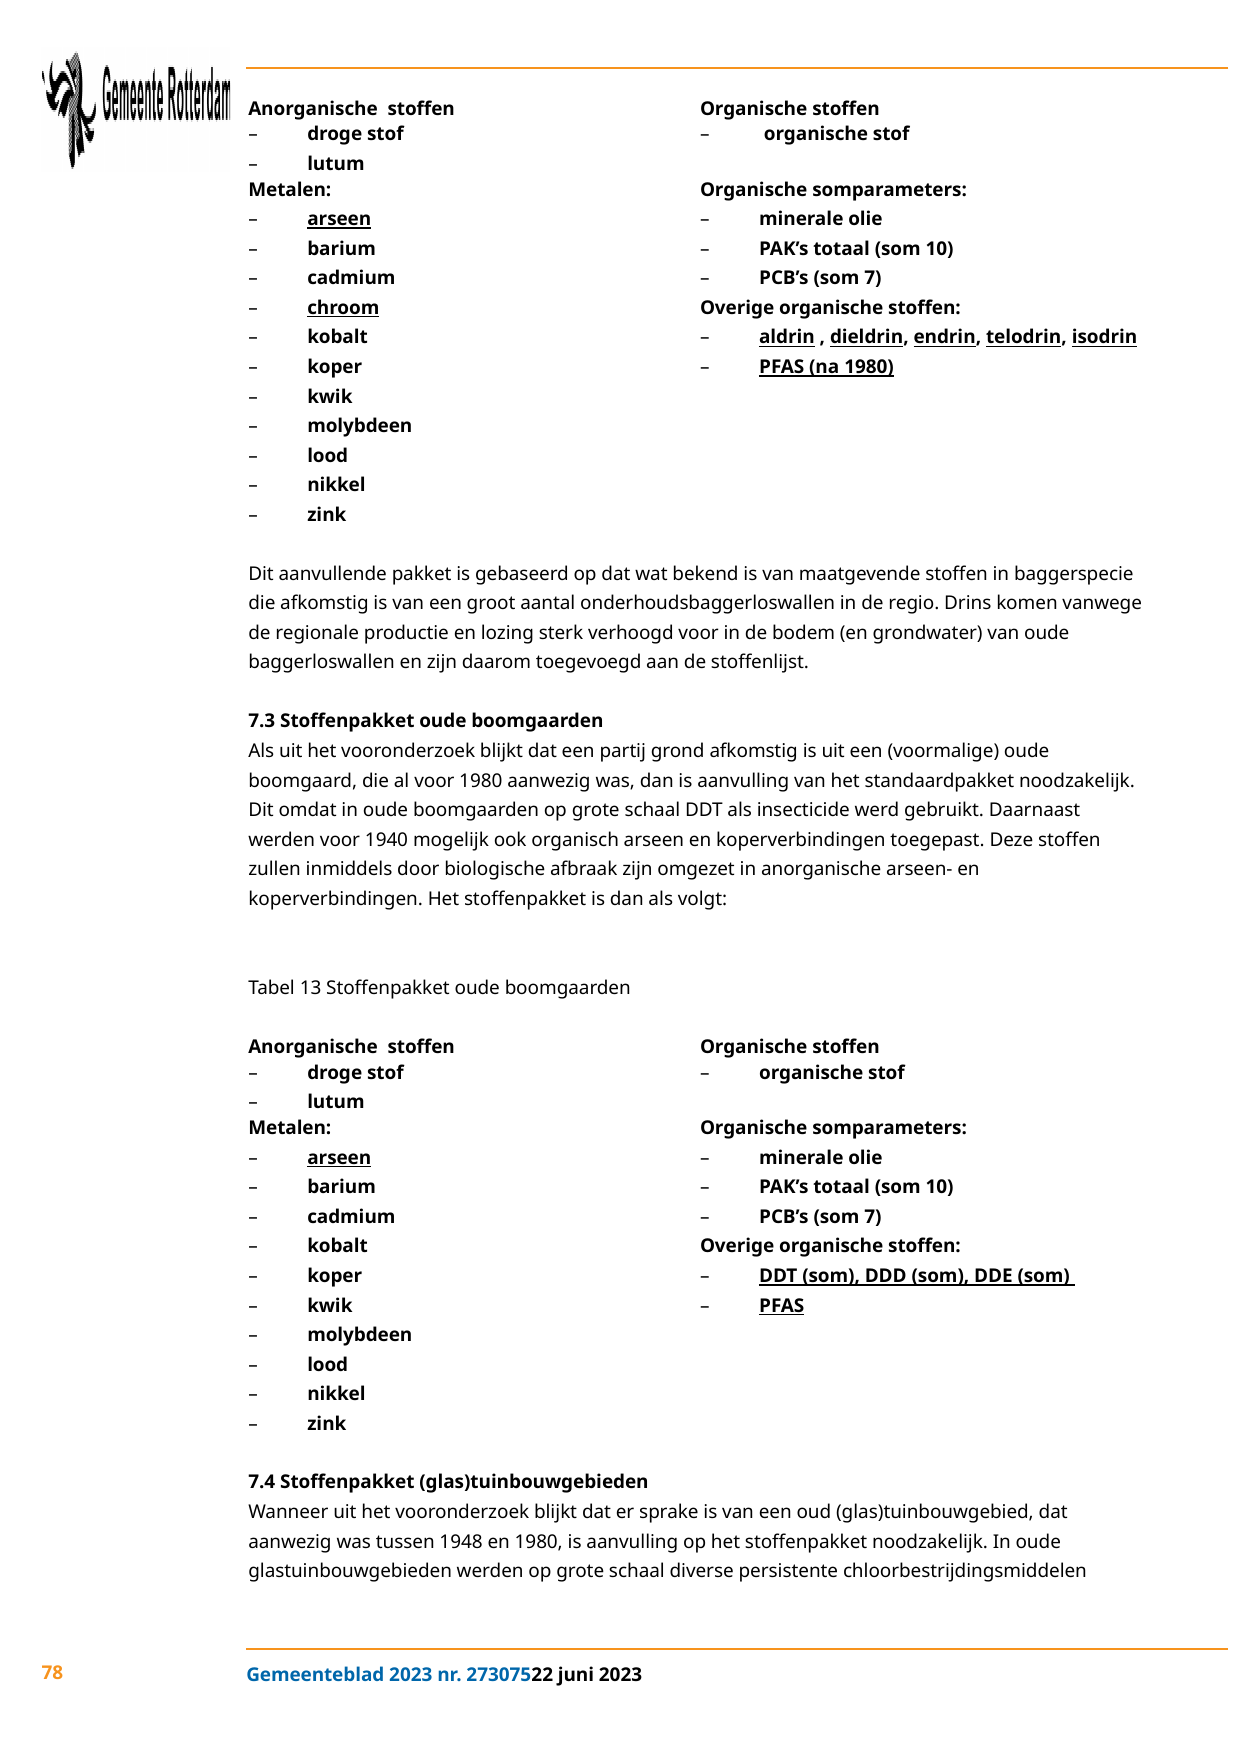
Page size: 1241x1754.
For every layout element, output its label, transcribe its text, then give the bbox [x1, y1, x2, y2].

text Dit aanvullende pakket is gebaseerd op dat wat bekend is van maatgevende stoffen in baggerspecie die afkomstig is van een groot aantal onderhoudsbaggerloswallen in de regio. Drins komen vanwege de regionale productie en lozing sterk verhoogd voor in de bodem (en grondwater) van oude baggerloswallen en zijn daarom toegevoegd aan de stoffenlijst. [248, 560, 1152, 674]
table_cell Metalen: arseen barium cadmium kobalt koper kwik molybdeen lood nikkel zink [248, 1114, 700, 1436]
table_cell droge stof lutum [248, 1059, 700, 1114]
text 7.3 Stoffenpakket oude boomgaarden [248, 708, 1152, 733]
table_cell Organische somparameters: minerale olie PAK’s totaal (som 10) PCB’s (som 7) Overige organische stoffen: DDT (som), DDD (som), DDE (som) PFAS [700, 1114, 1152, 1436]
text Tabel 13 Stoffenpakket oude boomgaarden [248, 974, 1152, 1000]
table_header Organische stoffen [700, 95, 1152, 121]
table_cell organische stof [700, 1059, 1152, 1114]
text 7.4 Stoffenpakket (glas)tuinbouwgebieden [248, 1469, 1152, 1494]
table_header Organische stoffen [700, 1033, 1152, 1059]
table_cell droge stof lutum [248, 121, 700, 176]
table_cell Organische somparameters: minerale olie PAK’s totaal (som 10) PCB’s (som 7) Overige organische stoffen: aldrin , dieldrin, endrin, telodrin, isodrin PFAS (na 1980) [700, 176, 1152, 527]
table_cell Metalen: arseen barium cadmium chroom kobalt koper kwik molybdeen lood nikkel zink [248, 176, 700, 527]
table_header Anorganische stoffen [248, 95, 700, 121]
table_header Anorganische stoffen [248, 1033, 700, 1059]
text Als uit het vooronderzoek blijkt dat een partij grond afkomstig is uit een (voormalige) oude boomgaard, die al voor 1980 aanwezig was, dan is aanvulling van het standaardpakket noodzakelijk. Dit omdat in oude boomgaarden op grote schaal DDT als insecticide werd gebruikt. Daarnaast werden voor 1940 mogelijk ook organisch arseen en koperverbindingen toegepast. Deze stoffen zullen inmiddels door biologische afbraak zijn omgezet in anorganische arseen- en koperverbindingen. Het stoffenpakket is dan als volgt: [248, 737, 1152, 911]
table_cell organische stof [700, 121, 1152, 176]
picture [41, 47, 231, 172]
text Wanneer uit het vooronderzoek blijkt dat er sprake is van een oud (glas)tuinbouwgebied, dat aanwezig was tussen 1948 en 1980, is aanvulling op het stoffenpakket noodzakelijk. In oude glastuinbouwgebieden werden op grote schaal diverse persistente chloorbestrijdingsmiddelen [248, 1498, 1152, 1583]
